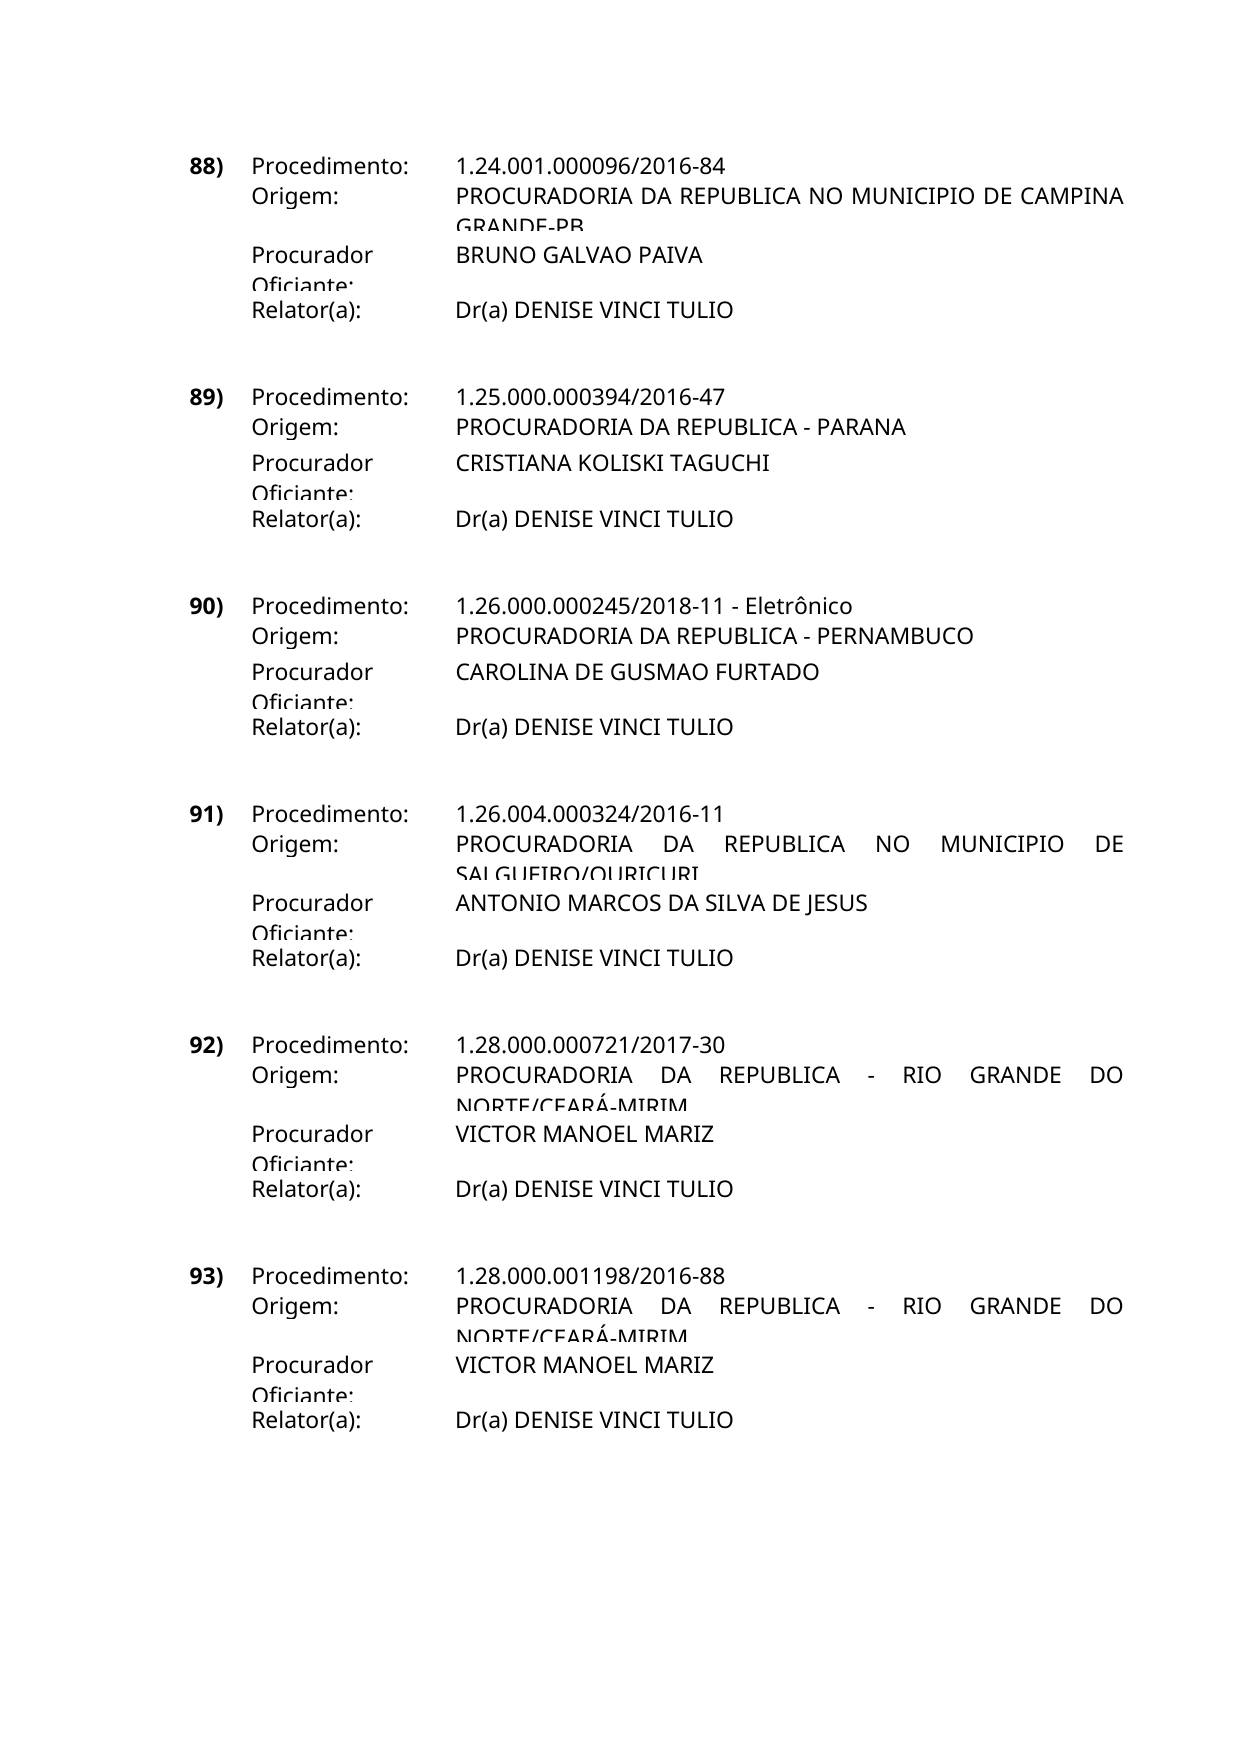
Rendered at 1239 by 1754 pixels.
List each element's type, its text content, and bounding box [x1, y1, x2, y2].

table_cell 1.28.000.001198/2016-88 [455, 1260, 1124, 1289]
table_cell [455, 741, 1124, 798]
table_header [0, 0, 189, 150]
table_cell [189, 239, 251, 289]
table_cell [0, 879, 189, 887]
table_cell [0, 857, 189, 879]
table_cell [1125, 440, 1239, 447]
table_cell [0, 533, 189, 589]
table_cell [1125, 231, 1239, 238]
table_cell [1125, 879, 1239, 887]
table_cell [1125, 1173, 1239, 1203]
table_header Dr(a) DENISE VINCI TULIO [455, 1404, 1122, 1433]
table_cell [455, 533, 1124, 589]
table_header [455, 0, 1124, 150]
table_header Relator(a): [251, 1404, 455, 1433]
table_cell ANTONIO MARCOS DA SILVA DE JESUS [455, 887, 1124, 938]
table_cell [189, 828, 251, 857]
table_cell [0, 294, 189, 324]
table_cell Origem: [251, 828, 455, 857]
table_cell PROCURADORIA DA REPUBLICA - RIO GRANDE DO NORTE/CEARÁ-MIRIM [455, 1290, 1124, 1341]
table_cell [1125, 1260, 1239, 1289]
table_header Relator(a): [251, 294, 455, 323]
table_cell [1125, 180, 1239, 208]
table_cell 89) [189, 381, 251, 409]
table_header Dr(a) DENISE VINCI TULIO [455, 1173, 1122, 1202]
table_cell [1125, 533, 1239, 589]
table_cell [0, 648, 189, 656]
table_cell [1125, 1341, 1239, 1349]
table_header Relator(a): [251, 711, 455, 740]
table_cell [251, 324, 455, 381]
table_cell [1125, 798, 1239, 827]
table_cell [251, 1110, 455, 1118]
table_cell [0, 239, 189, 289]
table_cell 1.24.001.000096/2016-84 [455, 150, 1124, 178]
table_cell [455, 648, 1124, 656]
table_cell [251, 741, 455, 798]
table_cell [189, 1404, 251, 1434]
table_cell [189, 1203, 251, 1260]
table_cell [189, 711, 251, 741]
table_header Relator(a): [251, 942, 455, 971]
table_cell [189, 440, 251, 447]
table_cell [1125, 1319, 1239, 1341]
table_cell [1125, 656, 1239, 707]
table_cell [189, 447, 251, 498]
table_cell [189, 411, 251, 439]
table_cell VICTOR MANOEL MARIZ [455, 1349, 1124, 1400]
table_header Dr(a) DENISE VINCI TULIO [455, 942, 1122, 971]
table_cell [1125, 150, 1239, 178]
table_cell Procedimento: [251, 1260, 455, 1289]
table_cell [189, 294, 251, 324]
table_cell [189, 1173, 251, 1203]
table_cell [1125, 1088, 1239, 1110]
table_cell [0, 440, 189, 447]
table_cell [1125, 648, 1239, 656]
table_cell [0, 1088, 189, 1110]
table_cell Procurador Oficiante: [251, 1349, 455, 1401]
table_cell [1125, 857, 1239, 879]
table_cell [189, 1319, 251, 1341]
table_cell [1125, 972, 1239, 1029]
table_cell [189, 942, 251, 972]
table_cell [189, 656, 251, 707]
table_cell [1125, 411, 1239, 439]
table_header Relator(a): [251, 1173, 455, 1202]
table_cell 92) [189, 1029, 251, 1058]
table_cell [1125, 239, 1239, 289]
table_header Dr(a) DENISE VINCI TULIO [455, 711, 1122, 740]
table_cell [189, 1341, 251, 1349]
table_cell [251, 533, 455, 589]
table_cell [189, 231, 251, 238]
table_cell [189, 503, 251, 533]
table_cell Procurador Oficiante: [251, 656, 455, 708]
table_cell [0, 150, 189, 178]
table_cell [1125, 1290, 1239, 1319]
table_cell [251, 857, 455, 879]
table_cell [251, 440, 455, 447]
table_cell [1125, 828, 1239, 857]
table_header [189, 0, 251, 150]
table_cell [1125, 1110, 1239, 1118]
table_cell Origem: [251, 1290, 455, 1319]
table_cell [455, 1203, 1124, 1260]
table_cell [189, 1088, 251, 1110]
table_cell [1125, 620, 1239, 648]
table_cell [0, 411, 189, 439]
table_cell 93) [189, 1260, 251, 1289]
table_cell [455, 231, 1124, 238]
table_cell 1.28.000.000721/2017-30 [455, 1029, 1124, 1058]
table_cell [189, 1349, 251, 1400]
table_cell [189, 857, 251, 879]
table_cell [251, 972, 455, 1029]
table_cell [0, 620, 189, 648]
table_cell [189, 1290, 251, 1319]
table_cell [0, 798, 189, 827]
table_cell [1125, 1203, 1239, 1260]
table_cell [189, 887, 251, 938]
table_cell [251, 231, 455, 238]
table_cell [455, 1110, 1124, 1118]
table_cell Procedimento: [251, 381, 455, 409]
table_cell Procedimento: [251, 590, 455, 618]
table_cell CAROLINA DE GUSMAO FURTADO [455, 656, 1124, 707]
table_cell [189, 533, 251, 589]
table_cell [251, 1319, 455, 1341]
table_cell [1125, 1404, 1239, 1434]
table_cell 91) [189, 798, 251, 827]
table_cell [189, 180, 251, 208]
table_cell 90) [189, 590, 251, 618]
table_cell [1125, 381, 1239, 409]
table_header [251, 0, 455, 150]
table_cell CRISTIANA KOLISKI TAGUCHI [455, 447, 1124, 498]
table_cell [0, 942, 189, 972]
table_cell Origem: [251, 1059, 455, 1088]
table_cell [0, 1404, 189, 1434]
table_header [1125, 0, 1239, 150]
table_cell Origem: [251, 411, 455, 439]
table_cell [189, 648, 251, 656]
table_cell [455, 440, 1124, 447]
table_cell [1125, 1029, 1239, 1058]
table_cell [1125, 942, 1239, 972]
table_cell Procedimento: [251, 1029, 455, 1058]
table_cell [1125, 324, 1239, 381]
table_cell 1.26.004.000324/2016-11 [455, 798, 1124, 827]
table_cell [0, 209, 189, 231]
table_cell [0, 1341, 189, 1349]
table_cell [0, 1349, 189, 1400]
table_cell 1.26.000.000245/2018-11 - Eletrônico [455, 590, 1124, 618]
table_cell Origem: [251, 620, 455, 648]
table_cell [189, 972, 251, 1029]
table_cell [0, 1118, 189, 1169]
table_cell [0, 1059, 189, 1088]
table_cell [0, 180, 189, 208]
table_cell [251, 209, 455, 231]
table_cell [0, 1029, 189, 1058]
table_cell [189, 741, 251, 798]
table_cell [189, 879, 251, 887]
table_cell [0, 1110, 189, 1118]
table_cell 88) [189, 150, 251, 178]
table_header Dr(a) DENISE VINCI TULIO [455, 503, 1122, 531]
table_cell [251, 1341, 455, 1349]
table_cell PROCURADORIA DA REPUBLICA NO MUNICIPIO DE SALGUEIRO/OURICURI [455, 828, 1124, 879]
table_cell [1125, 294, 1239, 324]
table_cell [0, 381, 189, 409]
table_cell BRUNO GALVAO PAIVA [455, 239, 1124, 289]
table_cell VICTOR MANOEL MARIZ [455, 1118, 1124, 1169]
table_cell [455, 972, 1124, 1029]
table_cell [0, 590, 189, 618]
table_cell [0, 231, 189, 238]
table_cell Procurador Oficiante: [251, 887, 455, 939]
table_cell PROCURADORIA DA REPUBLICA - RIO GRANDE DO NORTE/CEARÁ-MIRIM [455, 1059, 1124, 1110]
table_cell [1125, 209, 1239, 231]
table_cell [189, 1118, 251, 1169]
table_cell [455, 1341, 1124, 1349]
table_cell [0, 1319, 189, 1341]
table_cell [1125, 1349, 1239, 1400]
table_cell [455, 879, 1124, 887]
table_header Dr(a) DENISE VINCI TULIO [455, 294, 1122, 323]
table_cell [189, 620, 251, 648]
table_cell Procedimento: [251, 150, 455, 178]
table_cell [189, 209, 251, 231]
table_cell PROCURADORIA DA REPUBLICA - PARANA [455, 411, 1124, 439]
table_cell [0, 1260, 189, 1289]
table_cell [0, 1290, 189, 1319]
table_cell [251, 1203, 455, 1260]
table_cell [1125, 1059, 1239, 1088]
table_cell [1125, 887, 1239, 938]
table_cell [251, 879, 455, 887]
table_cell Procurador Oficiante: [251, 239, 455, 291]
table_cell [0, 503, 189, 533]
table_cell [251, 648, 455, 656]
table_cell [0, 324, 189, 381]
table_cell [1125, 590, 1239, 618]
table_cell Origem: [251, 180, 455, 208]
table_cell [1125, 741, 1239, 798]
table_cell [455, 324, 1124, 381]
table_cell PROCURADORIA DA REPUBLICA - PERNAMBUCO [455, 620, 1124, 648]
table_cell [0, 887, 189, 938]
table_cell [1125, 503, 1239, 533]
table_cell Procedimento: [251, 798, 455, 827]
table_cell [1125, 711, 1239, 741]
table_cell [0, 972, 189, 1029]
table_cell 1.25.000.000394/2016-47 [455, 381, 1124, 409]
table_cell [0, 711, 189, 741]
table_cell PROCURADORIA DA REPUBLICA NO MUNICIPIO DE CAMPINA GRANDE-PB [455, 180, 1124, 231]
table_cell Procurador Oficiante: [251, 447, 455, 499]
table_cell [0, 1173, 189, 1203]
table_cell [1125, 447, 1239, 498]
table_cell Procurador Oficiante: [251, 1118, 455, 1170]
table_cell [0, 741, 189, 798]
table_cell [189, 324, 251, 381]
table_header Relator(a): [251, 503, 455, 531]
table_cell [1125, 1118, 1239, 1169]
table_cell [189, 1110, 251, 1118]
table_cell [251, 1088, 455, 1110]
table_cell [0, 656, 189, 707]
table_cell [0, 447, 189, 498]
table_cell [0, 828, 189, 857]
table_cell [189, 1059, 251, 1088]
table_cell [0, 1203, 189, 1260]
